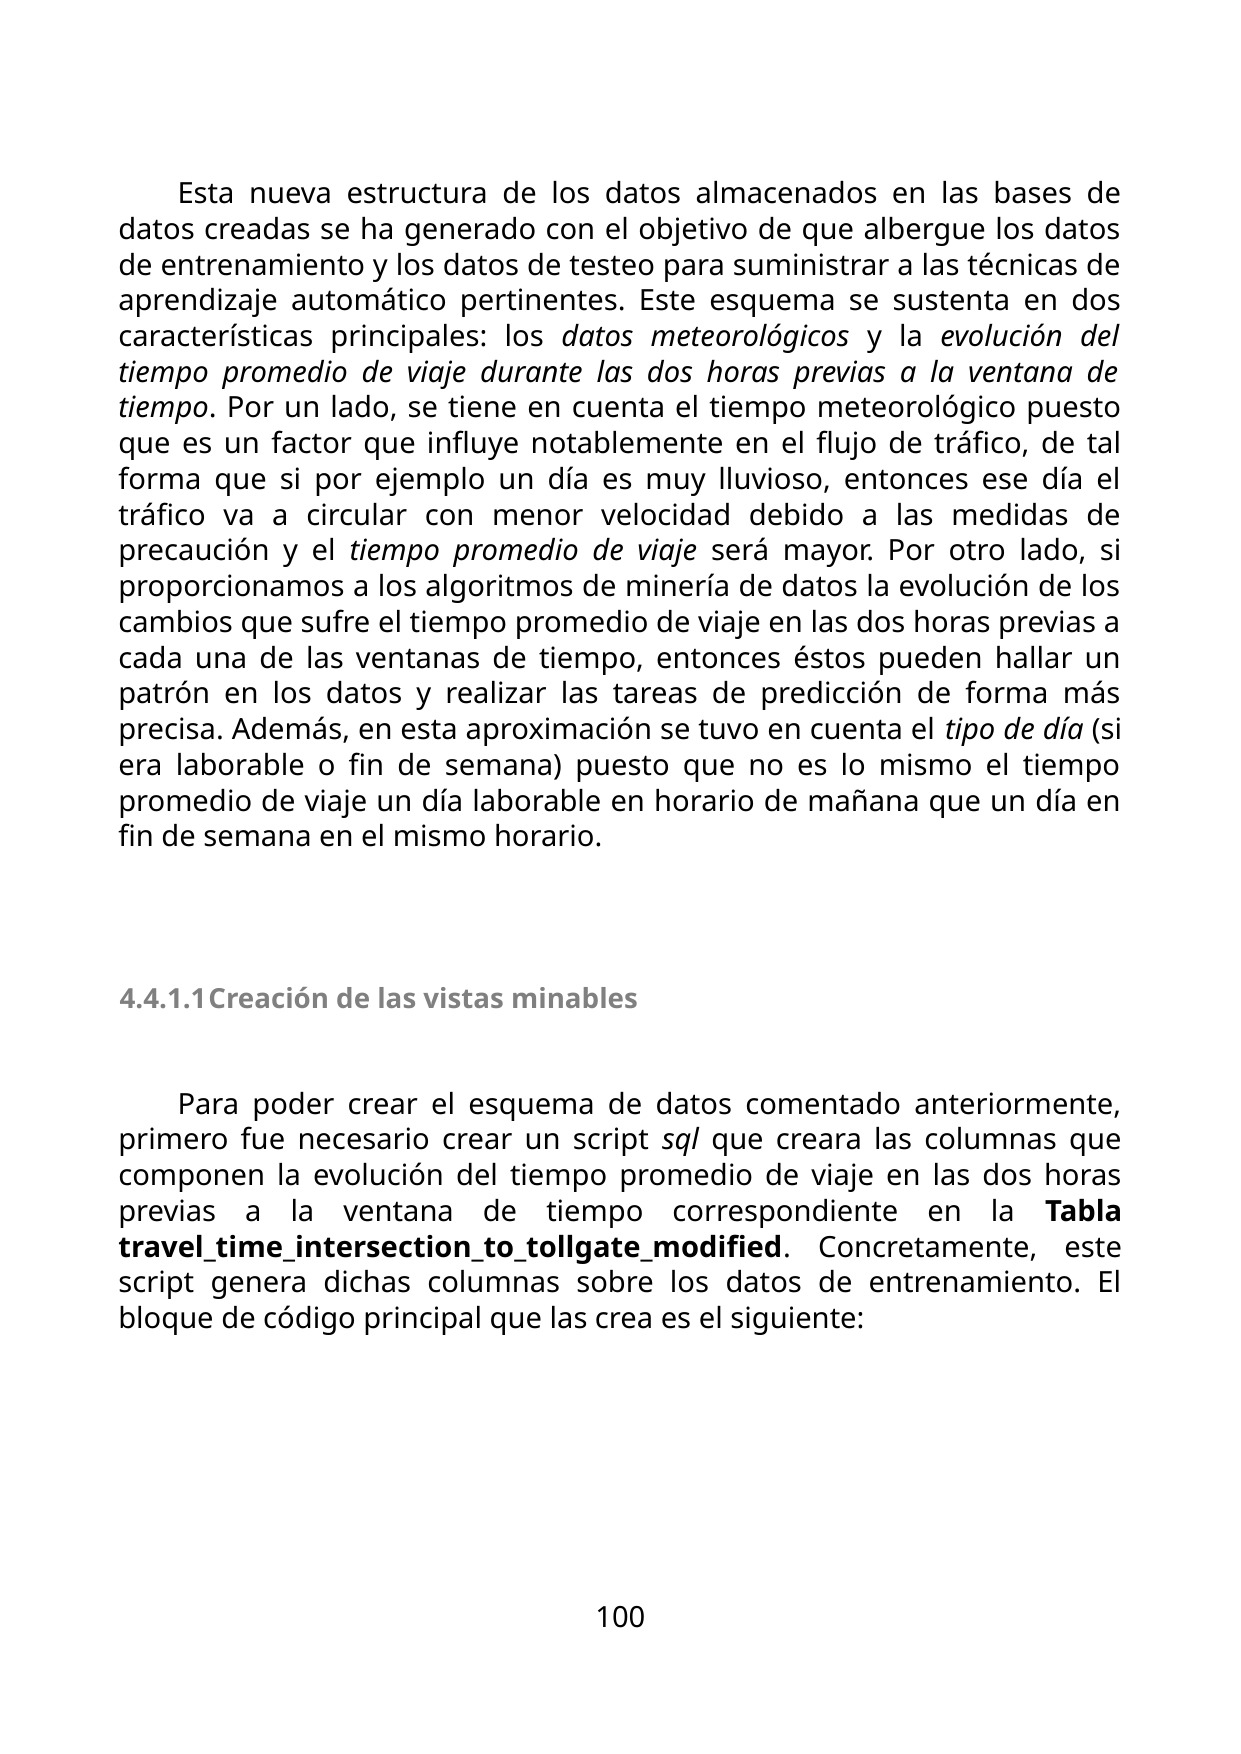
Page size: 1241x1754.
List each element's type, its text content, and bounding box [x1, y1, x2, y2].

text Para poder crear el esquema de datos comentado anteriormente, primero fue necesario crear un script sql que creara las columnas que componen la evolución del tiempo promedio de viaje en las dos horas previas a la ventana de tiempo correspondiente en la Tabla travel_time_intersection_to_tollgate_modified. Concretamente, este script genera dichas columnas sobre los datos de entrenamiento. El bloque de código principal que las crea es el siguiente: [118, 1083, 1122, 1337]
text Esta nueva estructura de los datos almacenados en las bases de datos creadas se ha generado con el objetivo de que albergue los datos de entrenamiento y los datos de testeo para suministrar a las técnicas de aprendizaje automático pertinentes. Este esquema se sustenta en dos características principales: los datos meteorológicos y la evolución del tiempo promedio de viaje durante las dos horas previas a la ventana de tiempo. Por un lado, se tiene en cuenta el tiempo meteorológico puesto que es un factor que influye notablemente en el flujo de tráfico, de tal forma que si por ejemplo un día es muy lluvioso, entonces ese día el tráfico va a circular con menor velocidad debido a las medidas de precaución y el tiempo promedio de viaje será mayor. Por otro lado, si proporcionamos a los algoritmos de minería de datos la evolución de los cambios que sufre el tiempo promedio de viaje en las dos horas previas a cada una de las ventanas de tiempo, entonces éstos pueden hallar un patrón en los datos y realizar las tareas de predicción de forma más precisa. Además, en esta aproximación se tuvo en cuenta el tipo de día (si era laborable o fin de semana) puesto que no es lo mismo el tiempo promedio de viaje un día laborable en horario de mañana que un día en fin de semana en el mismo horario. [118, 172, 1122, 855]
subtitle Creación de las vistas minables [119, 978, 1122, 1016]
